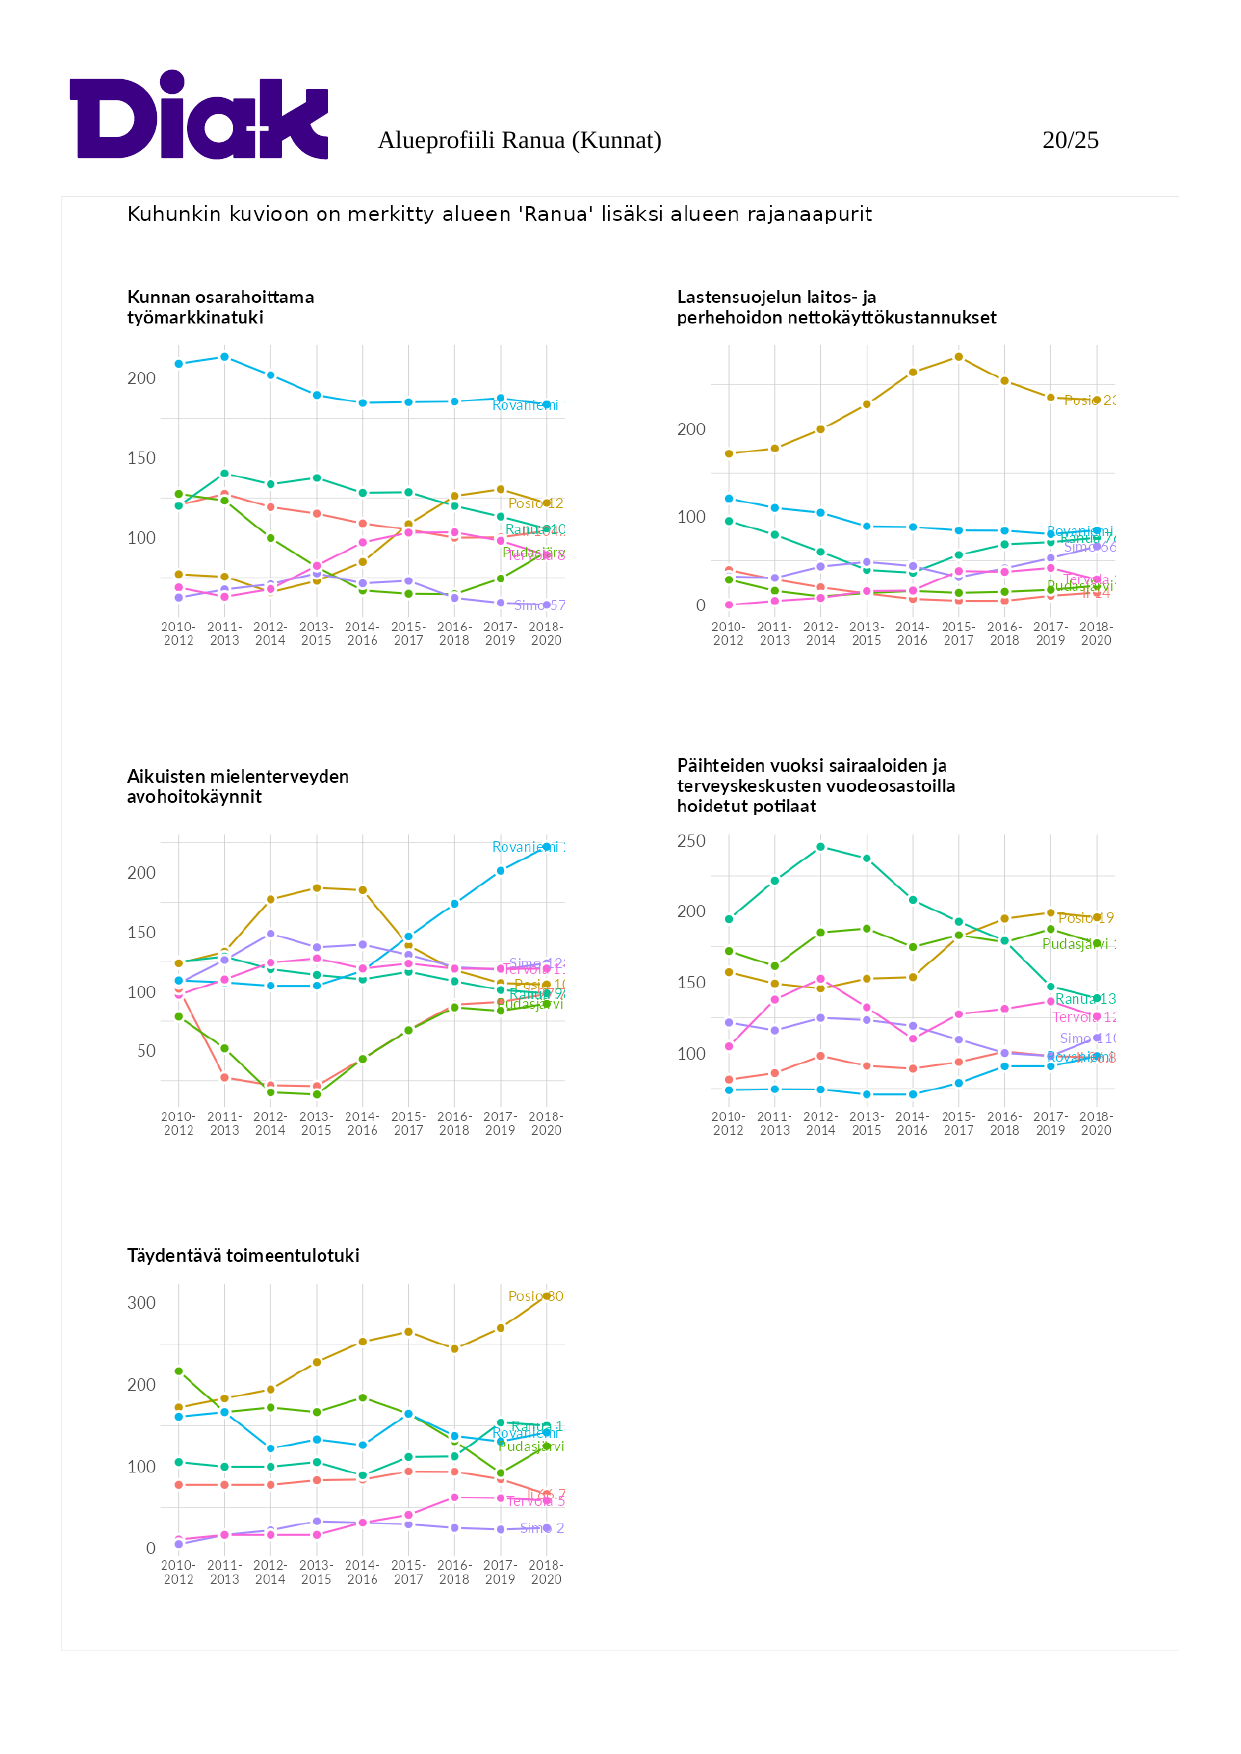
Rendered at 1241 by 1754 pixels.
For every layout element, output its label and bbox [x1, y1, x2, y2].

picture [61, 196, 1179, 1651]
